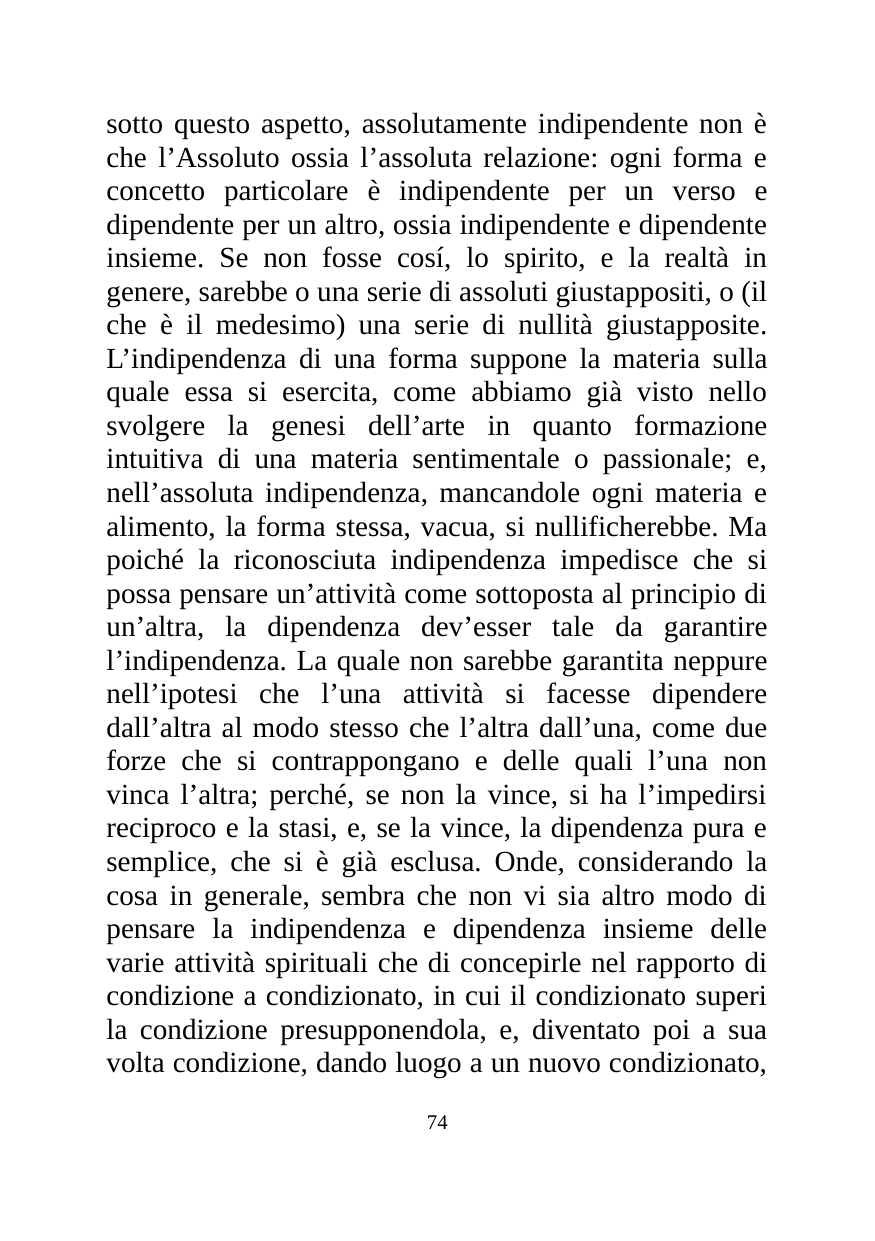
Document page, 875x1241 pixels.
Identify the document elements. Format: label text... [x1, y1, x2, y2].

text sotto questo aspetto, assolutamente indipendente non è che l’Assoluto ossia l’assoluta relazione: ogni forma e concetto particolare è indipendente per un verso e dipendente per un altro, ossia indipendente e dipendente insieme. Se non fosse cosí, lo spirito, e la realtà in genere, sarebbe o una serie di assoluti giustappositi, o (il che è il medesimo) una serie di nullità giustapposite. L’indipendenza di una forma suppone la materia sulla quale essa si esercita, come abbiamo già visto nello svolgere la genesi dell’arte in quanto formazione intuitiva di una materia sentimentale o passionale; e, nell’assoluta indipendenza, mancandole ogni materia e alimento, la forma stessa, vacua, si nullificherebbe. Ma poiché la riconosciuta indipendenza impedisce che si possa pensare un’attività come sottoposta al principio di un’altra, la dipendenza dev’esser tale da garantire l’indipendenza. La quale non sarebbe garantita neppure nell’ipotesi che l’una attività si facesse dipendere dall’altra al modo stesso che l’altra dall’una, come due forze che si contrappongano e delle quali l’una non vinca l’altra; perché, se non la vince, si ha l’impedirsi reciproco e la stasi, e, se la vince, la dipendenza pura e semplice, che si è già esclusa. Onde, considerando la cosa in generale, sembra che non vi sia altro modo di pensare la indipendenza e dipendenza insieme delle varie attività spirituali che di concepirle nel rapporto di condizione a condizionato, in cui il condizionato superi la condizione presupponendola, e, diventato poi a sua volta condizione, dando luogo a un nuovo condizionato, [106, 106, 768, 1079]
